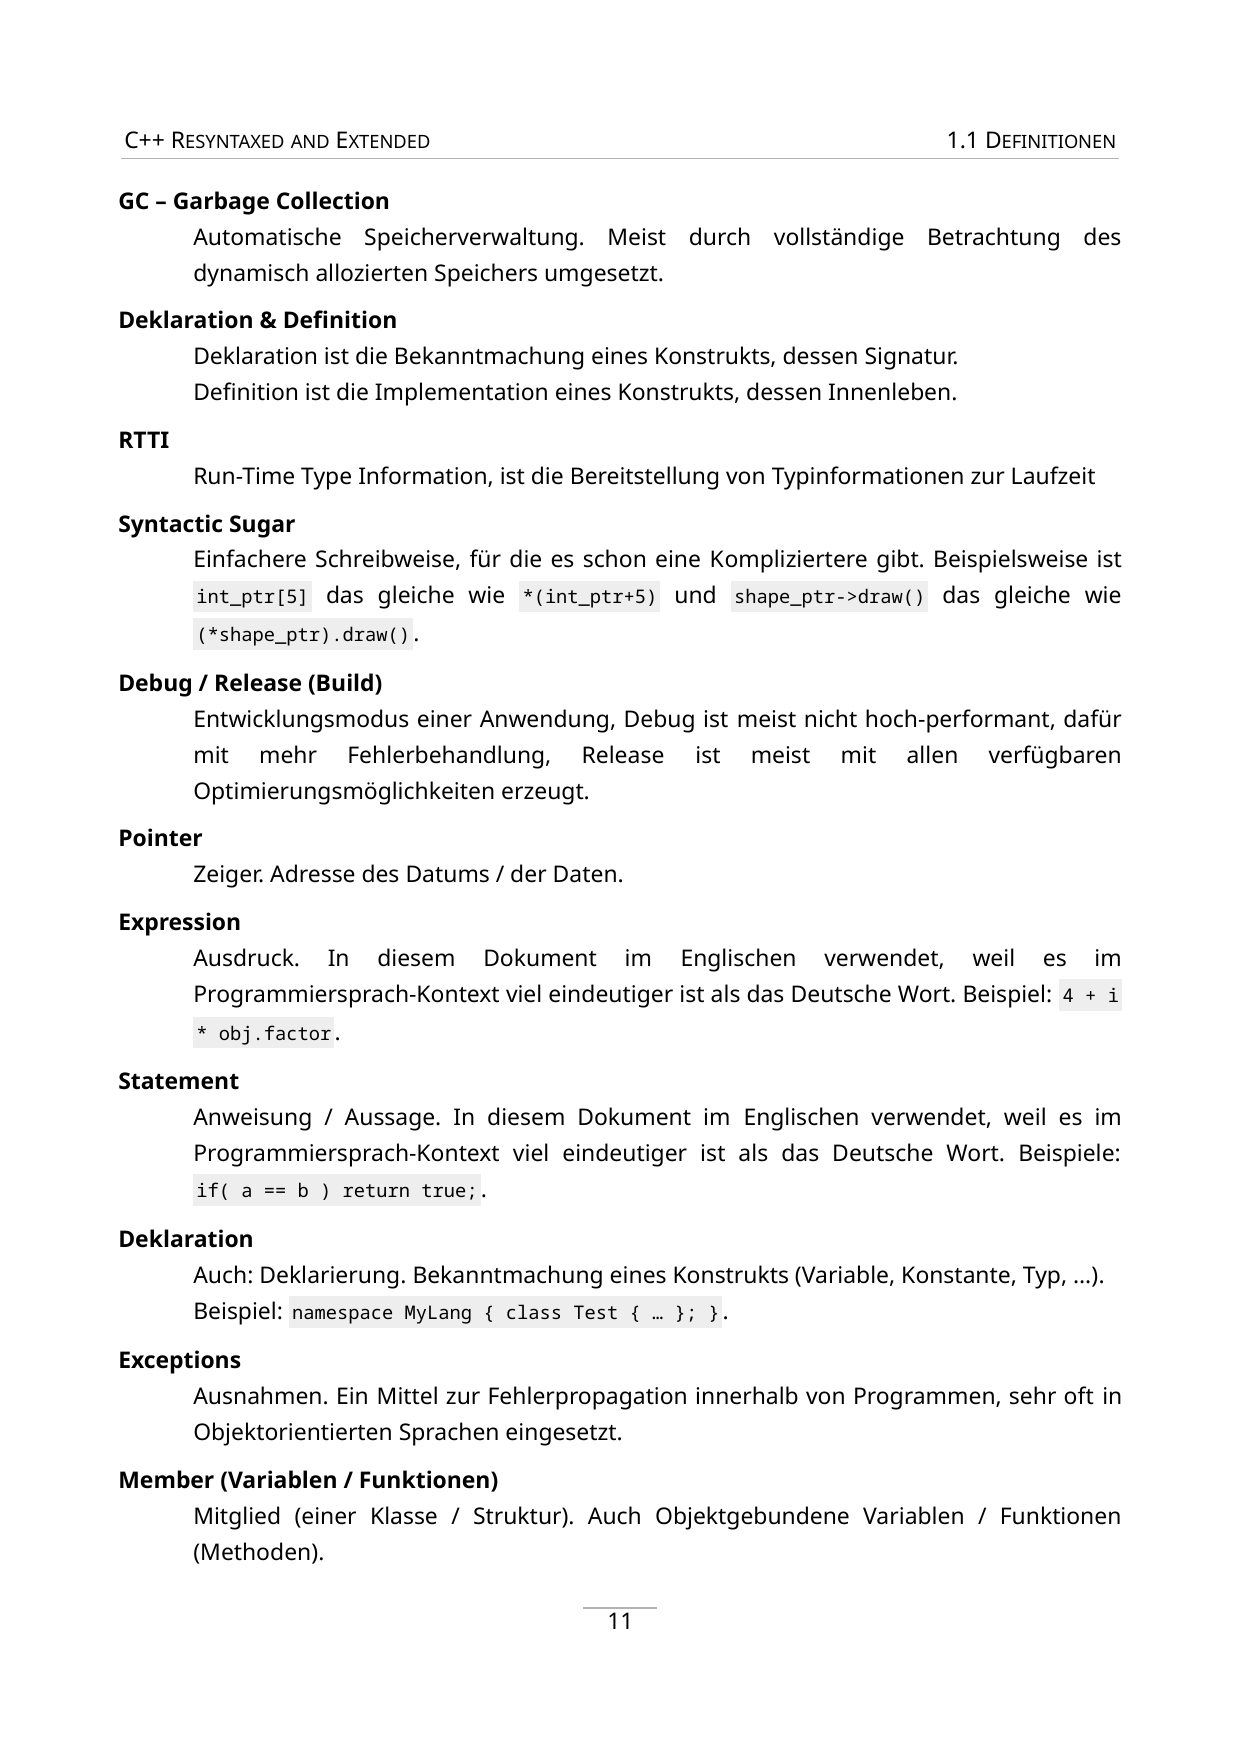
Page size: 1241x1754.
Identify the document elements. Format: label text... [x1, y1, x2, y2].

text Member (Variablen / Funktionen) [118, 1464, 1122, 1495]
text Zeiger. Adresse des Datums / der Daten. [193, 858, 1122, 889]
text Einfachere Schreibweise, für die es schon eine Kompliziertere gibt. Beispielsweise ist int_ptr[5] das gleiche wie *(int_ptr+5) und shape_ptr->draw() das gleiche wie (*shape_ptr).draw(). [193, 543, 1122, 650]
text Deklaration & Definition [118, 304, 1122, 336]
text Run-Time Type Information, ist die Bereitstellung von Typinformationen zur Laufzeit [193, 460, 1122, 491]
text Pointer [118, 822, 1122, 853]
text Exceptions [118, 1344, 1122, 1376]
text Deklaration ist die Bekanntmachung eines Konstrukts, dessen Signatur. Definition ist die Implementation eines Konstrukts, dessen Innenleben. [193, 340, 1122, 407]
text Ausdruck. In diesem Dokument im Englischen verwendet, weil es im Programmiersprach-Kontext viel eindeutiger ist als das Deutsche Wort. Beispiel: 4 + i * obj.factor. [193, 942, 1122, 1048]
text Entwicklungsmodus einer Anwendung, Debug ist meist nicht hoch-performant, dafür mit mehr Fehlerbehandlung, Release ist meist mit allen verfügbaren Optimierungsmöglichkeiten erzeugt. [193, 703, 1122, 806]
text Statement [118, 1065, 1122, 1096]
text Ausnahmen. Ein Mittel zur Fehlerpropagation innerhalb von Programmen, sehr oft in Objektorientierten Sprachen eingesetzt. [193, 1380, 1122, 1447]
text Mitglied (einer Klasse / Struktur). Auch Objektgebundene Variablen / Funktionen (Methoden). [193, 1500, 1122, 1567]
text Deklaration [118, 1223, 1122, 1254]
text Expression [118, 906, 1122, 937]
text Anweisung / Aussage. In diesem Dokument im Englischen verwendet, weil es im Programmiersprach-Kontext viel eindeutiger ist als das Deutsche Wort. Beispiele: if( a == b ) return true;. [193, 1101, 1122, 1206]
text Syntactic Sugar [118, 507, 1122, 539]
text RTTI [118, 424, 1122, 455]
text Auch: Deklarierung. Bekanntmachung eines Konstrukts (Variable, Konstante, Typ, …). Beispiel: namespace MyLang { class Test { … }; }. [193, 1259, 1122, 1328]
text Automatische Speicherverwaltung. Meist durch vollständige Betrachtung des dynamisch allozierten Speichers umgesetzt. [193, 221, 1122, 288]
text GC – Garbage Collection [118, 185, 1122, 216]
text Debug / Release (Build) [118, 667, 1122, 698]
